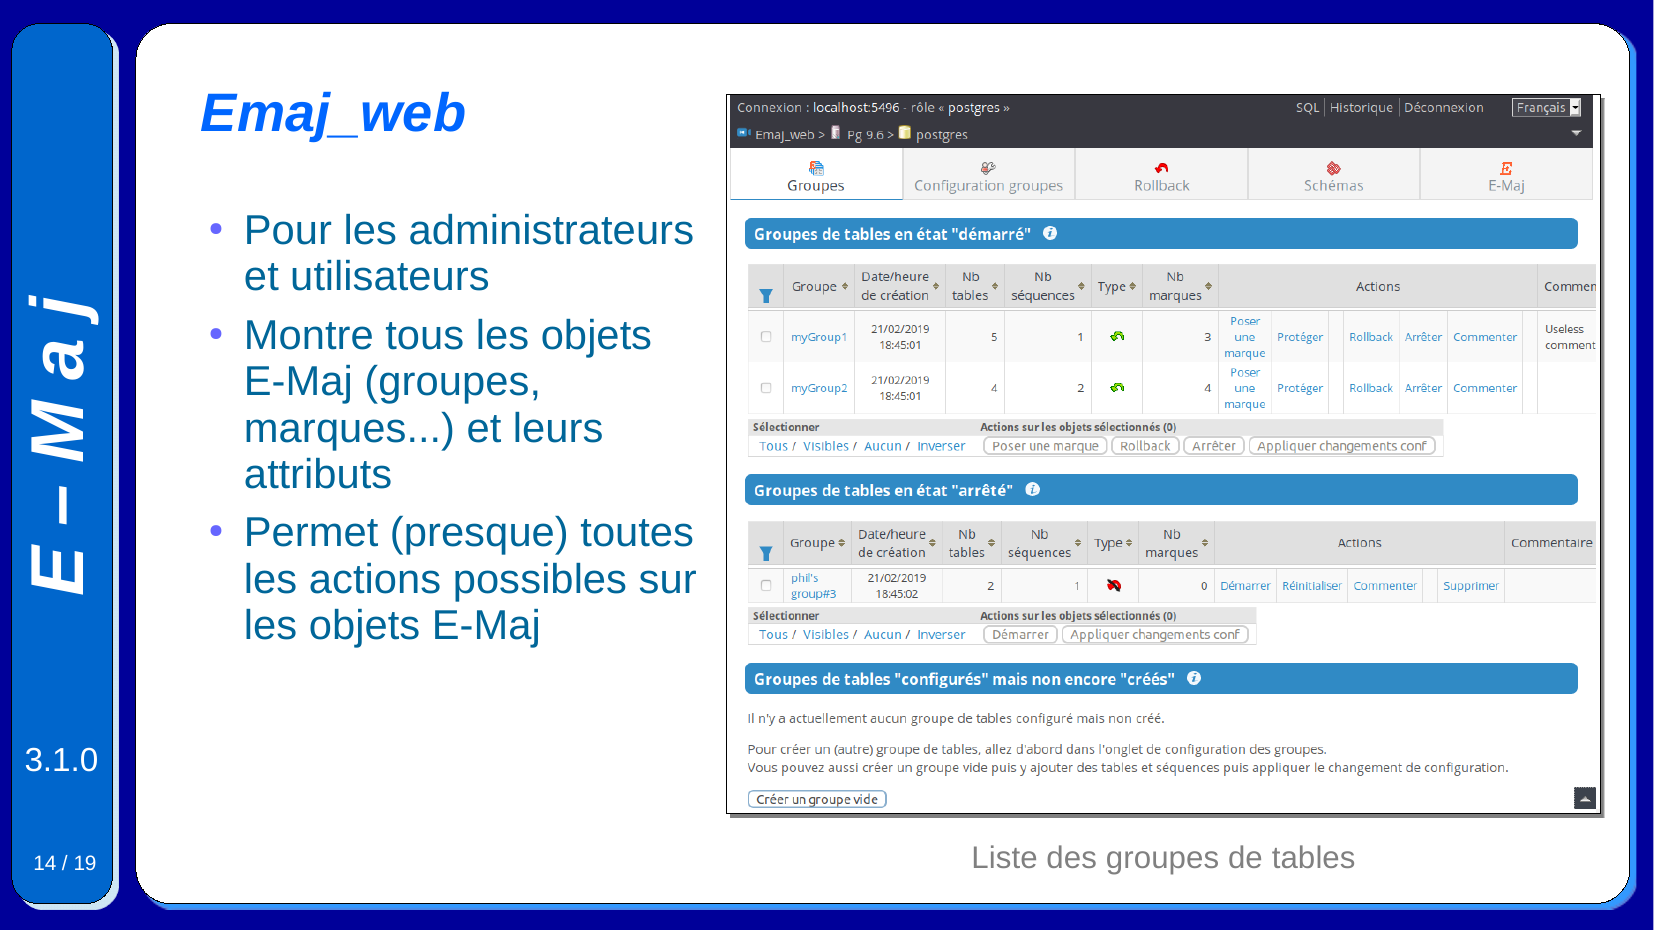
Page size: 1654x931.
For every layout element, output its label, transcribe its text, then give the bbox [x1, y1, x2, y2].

text_box Liste des groupes de tables [956, 832, 1372, 883]
list Pour les administrateurs et utilisateurs Montre tous les objets E-Maj (groupes, marques...) et leurs attributs Permet (presque) toutes les actions possibles sur les objets E-Maj [190, 206, 709, 756]
picture [726, 94, 1601, 814]
title Emaj_web [200, 34, 1575, 191]
